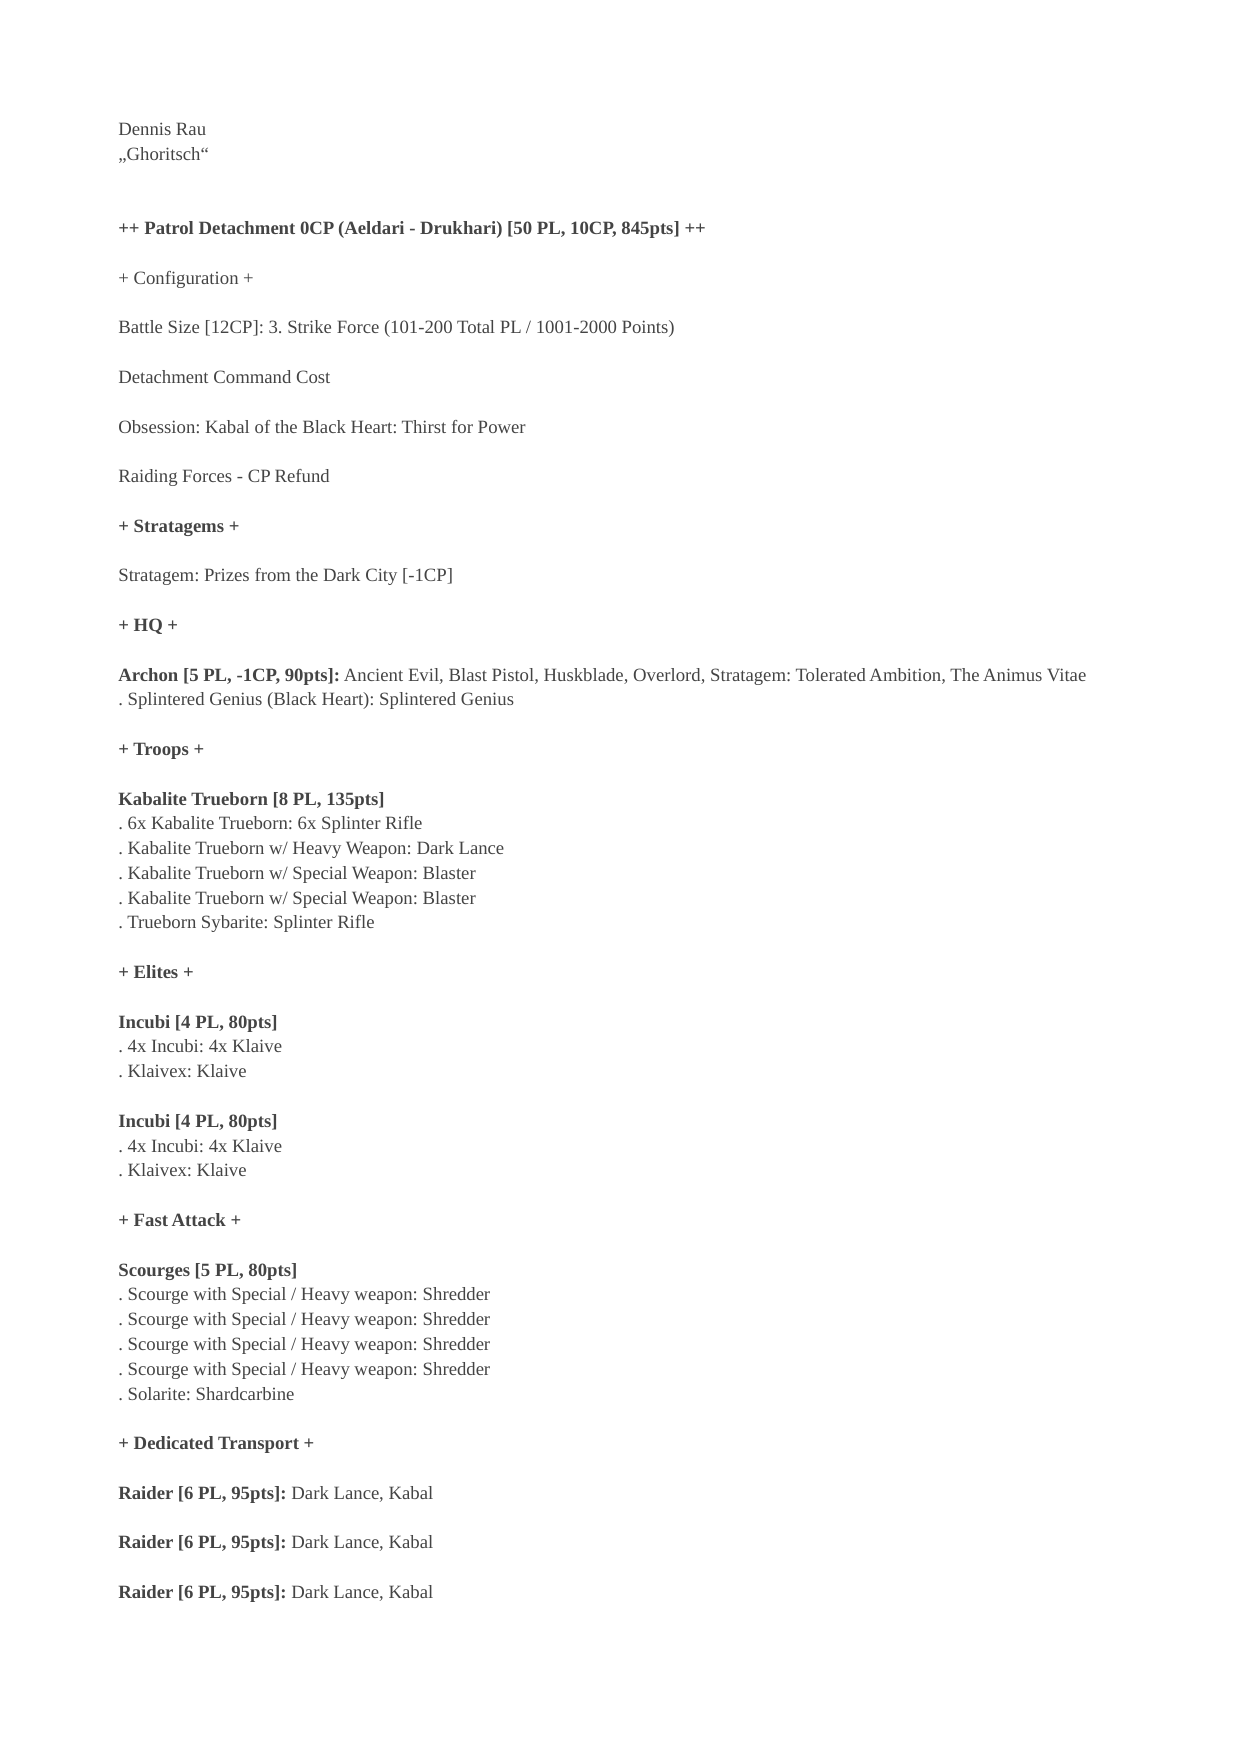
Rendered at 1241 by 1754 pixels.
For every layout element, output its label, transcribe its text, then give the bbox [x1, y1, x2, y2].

text Battle Size [12CP]: 3. Strike Force (101-200 Total PL / 1001-2000 Points) [118, 316, 1122, 338]
text . Trueborn Sybarite: Splinter Rifle [118, 911, 1122, 933]
text + Elites + [118, 961, 1122, 983]
text Raider [6 PL, 95pts]: Dark Lance, Kabal [118, 1531, 1122, 1553]
text Incubi [4 PL, 80pts] [118, 1011, 1122, 1032]
text Raider [6 PL, 95pts]: Dark Lance, Kabal [118, 1482, 1122, 1503]
text . Splintered Genius (Black Heart): Splintered Genius [118, 688, 1122, 710]
text Archon [5 PL, -1CP, 90pts]: Ancient Evil, Blast Pistol, Huskblade, Overlord, Stratagem: Tolerated Ambition, The Animus Vitae [118, 663, 1122, 685]
text Dennis Rau [118, 118, 1122, 140]
text . Klaivex: Klaive [118, 1159, 1122, 1181]
text + HQ + [118, 614, 1122, 636]
text . Scourge with Special / Heavy weapon: Shredder [118, 1358, 1122, 1379]
text . Scourge with Special / Heavy weapon: Shredder [118, 1283, 1122, 1305]
text Obsession: Kabal of the Black Heart: Thirst for Power [118, 416, 1122, 437]
text . Scourge with Special / Heavy weapon: Shredder [118, 1308, 1122, 1330]
text . 6x Kabalite Trueborn: 6x Splinter Rifle [118, 812, 1122, 834]
text . Solarite: Shardcarbine [118, 1382, 1122, 1404]
text + Stratagems + [118, 515, 1122, 536]
text + Dedicated Transport + [118, 1432, 1122, 1454]
text Kabalite Trueborn [8 PL, 135pts] [118, 787, 1122, 809]
text Stratagem: Prizes from the Dark City [-1CP] [118, 564, 1122, 586]
text ++ Patrol Detachment 0CP (Aeldari - Drukhari) [50 PL, 10CP, 845pts] ++ [118, 217, 1122, 239]
text . Kabalite Trueborn w/ Special Weapon: Blaster [118, 887, 1122, 908]
text Incubi [4 PL, 80pts] [118, 1110, 1122, 1131]
text . 4x Incubi: 4x Klaive [118, 1035, 1122, 1057]
text . 4x Incubi: 4x Klaive [118, 1134, 1122, 1156]
text + Fast Attack + [118, 1209, 1122, 1231]
text Raiding Forces - CP Refund [118, 465, 1122, 487]
text . Kabalite Trueborn w/ Heavy Weapon: Dark Lance [118, 837, 1122, 859]
text Raider [6 PL, 95pts]: Dark Lance, Kabal [118, 1581, 1122, 1602]
text . Klaivex: Klaive [118, 1060, 1122, 1082]
text Scourges [5 PL, 80pts] [118, 1258, 1122, 1280]
text Detachment Command Cost [118, 366, 1122, 388]
text . Kabalite Trueborn w/ Special Weapon: Blaster [118, 862, 1122, 883]
text . Scourge with Special / Heavy weapon: Shredder [118, 1333, 1122, 1354]
text + Troops + [118, 738, 1122, 759]
text + Configuration + [118, 267, 1122, 288]
text „Ghoritsch“ [118, 143, 1122, 164]
